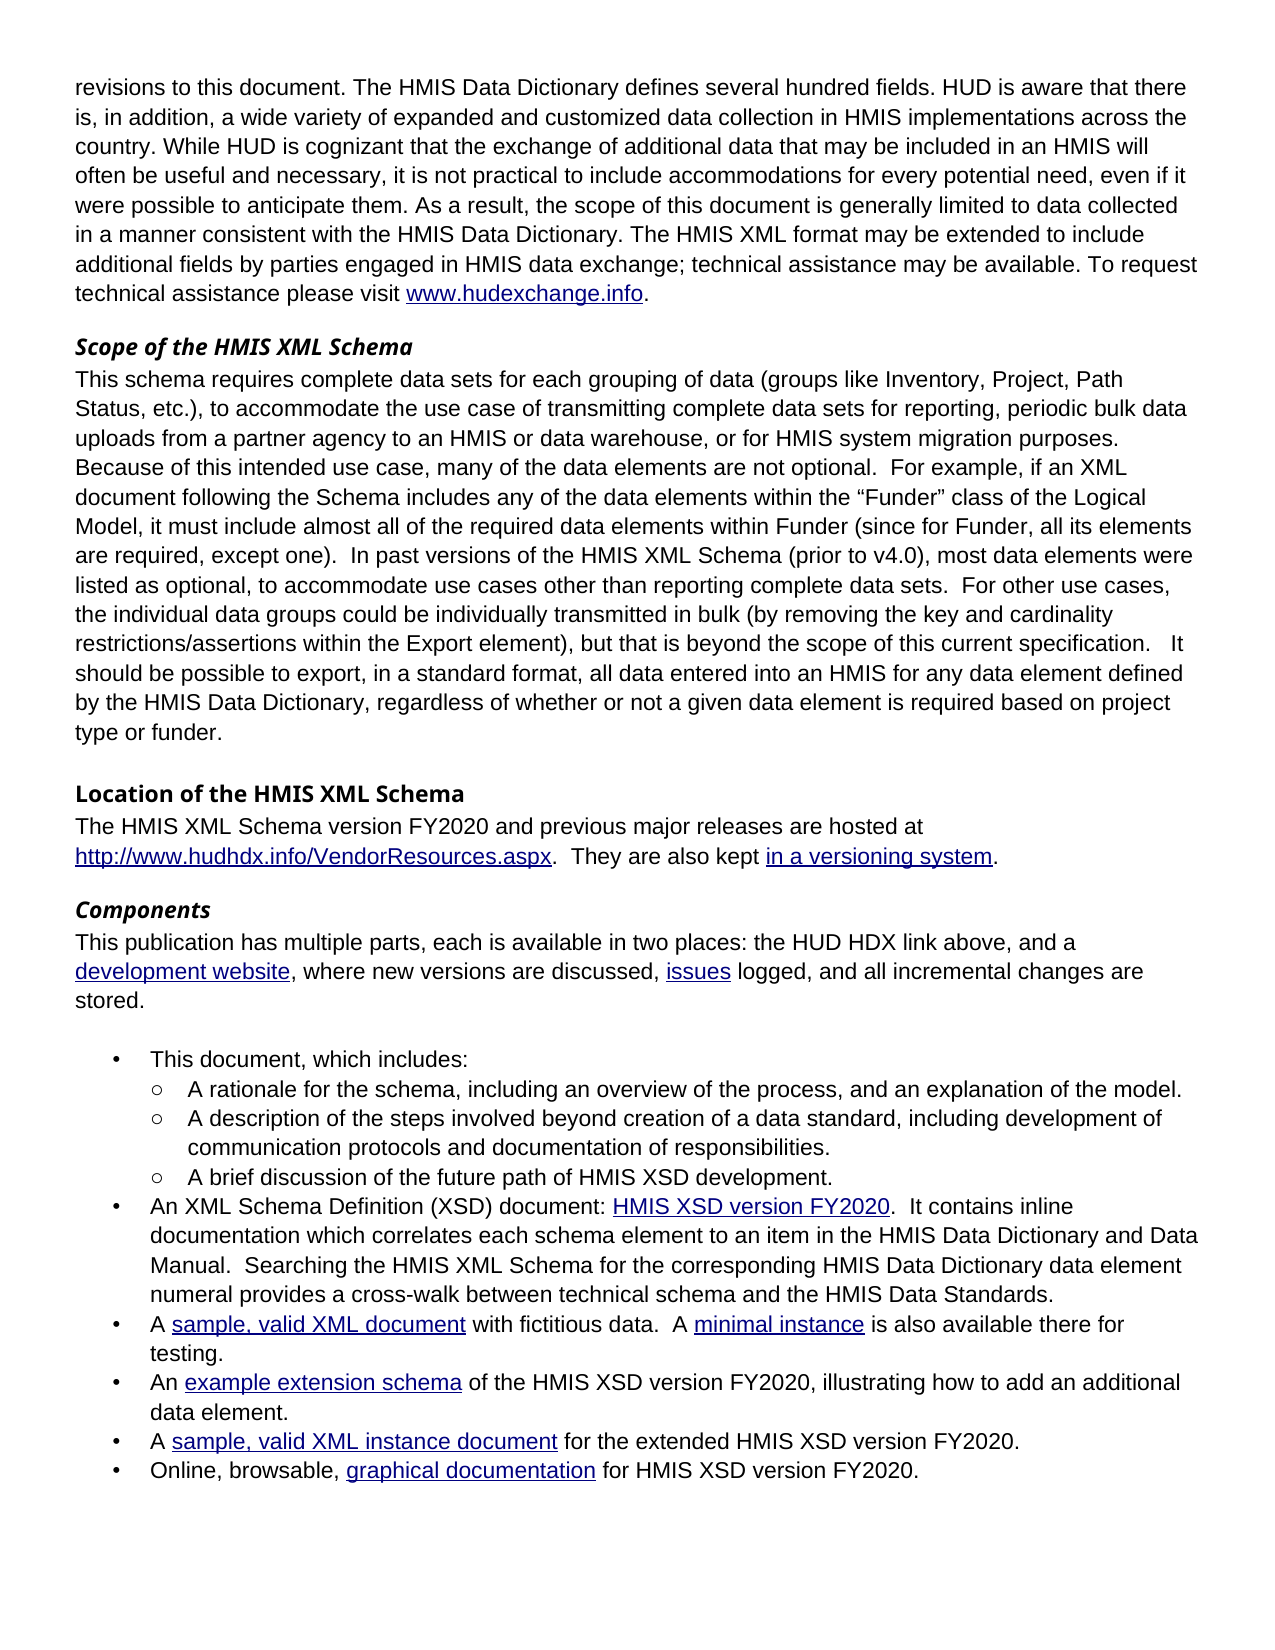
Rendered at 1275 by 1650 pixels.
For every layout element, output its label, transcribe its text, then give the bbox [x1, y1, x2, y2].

list A sample, valid XML instance document for the extended HMIS XSD version FY2020. [112, 1429, 1200, 1454]
list This document, which includes: [112, 1047, 1200, 1073]
subtitle Components [75, 893, 1200, 925]
list Online, browsable, graphical documentation for HMIS XSD version FY2020. [112, 1458, 1200, 1484]
list A sample, valid XML document with fictitious data. A minimal instance is also available there for testing. [112, 1311, 1200, 1366]
list A description of the steps involved beyond creation of a data standard, including development of communication protocols and documentation of responsibilities. [150, 1106, 1200, 1161]
subtitle Location of the HMIS XML Schema [75, 778, 1200, 809]
list A brief discussion of the future path of HMIS XSD development. [150, 1164, 1200, 1190]
text This publication has multiple parts, each is available in two places: the HUD HDX link above, and a development website, where new versions are discussed, issues logged, and all incremental changes are stored. [75, 929, 1200, 1014]
text The HMIS XML Schema version FY2020 and previous major releases are hosted at http://www.hudhdx.info/VendorResources.aspx. They are also kept in a versioning system. [75, 814, 1200, 869]
list An example extension schema of the HMIS XSD version FY2020, illustrating how to add an additional data element. [112, 1370, 1200, 1425]
list A rationale for the schema, including an overview of the process, and an explanation of the model. [150, 1076, 1200, 1102]
list An XML Schema Definition (XSD) document: HMIS XSD version FY2020. It contains inline documentation which correlates each schema element to an item in the HMIS Data Dictionary and Data Manual. Searching the HMIS XML Schema for the corresponding HMIS Data Dictionary data element numeral provides a cross-walk between technical schema and the HMIS Data Standards. [112, 1194, 1200, 1308]
text This schema requires complete data sets for each grouping of data (groups like Inventory, Project, Path Status, etc.), to accommodate the use case of transmitting complete data sets for reporting, periodic bulk data uploads from a partner agency to an HMIS or data warehouse, or for HMIS system migration purposes. Because of this intended use case, many of the data elements are not optional. For example, if an XML document following the Schema includes any of the data elements within the “Funder” class of the Logical Model, it must include almost all of the required data elements within Funder (since for Funder, all its elements are required, except one). In past versions of the HMIS XML Schema (prior to v4.0), most data elements were listed as optional, to accommodate use cases other than reporting complete data sets. For other use cases, the individual data groups could be individually transmitted in bulk (by removing the key and cardinality restrictions/assertions within the Export element), but that is beyond the scope of this current specification. It should be possible to export, in a standard format, all data entered into an HMIS for any data element defined by the HMIS Data Dictionary, regardless of whether or not a given data element is required based on project type or funder. [75, 367, 1200, 745]
text revisions to this document. The HMIS Data Dictionary defines several hundred fields. HUD is aware that there is, in addition, a wide variety of expanded and customized data collection in HMIS implementations across the country. While HUD is cognizant that the exchange of additional data that may be included in an HMIS will often be useful and necessary, it is not practical to include accommodations for every potential need, even if it were possible to anticipate them. As a result, the scope of this document is generally limited to data collected in a manner consistent with the HMIS Data Dictionary. The HMIS XML format may be extended to include additional fields by parties engaged in HMIS data exchange; technical assistance may be available. To request technical assistance please visit www.hudexchange.info. [75, 75, 1200, 306]
subtitle Scope of the HMIS XML Schema [75, 331, 1200, 362]
